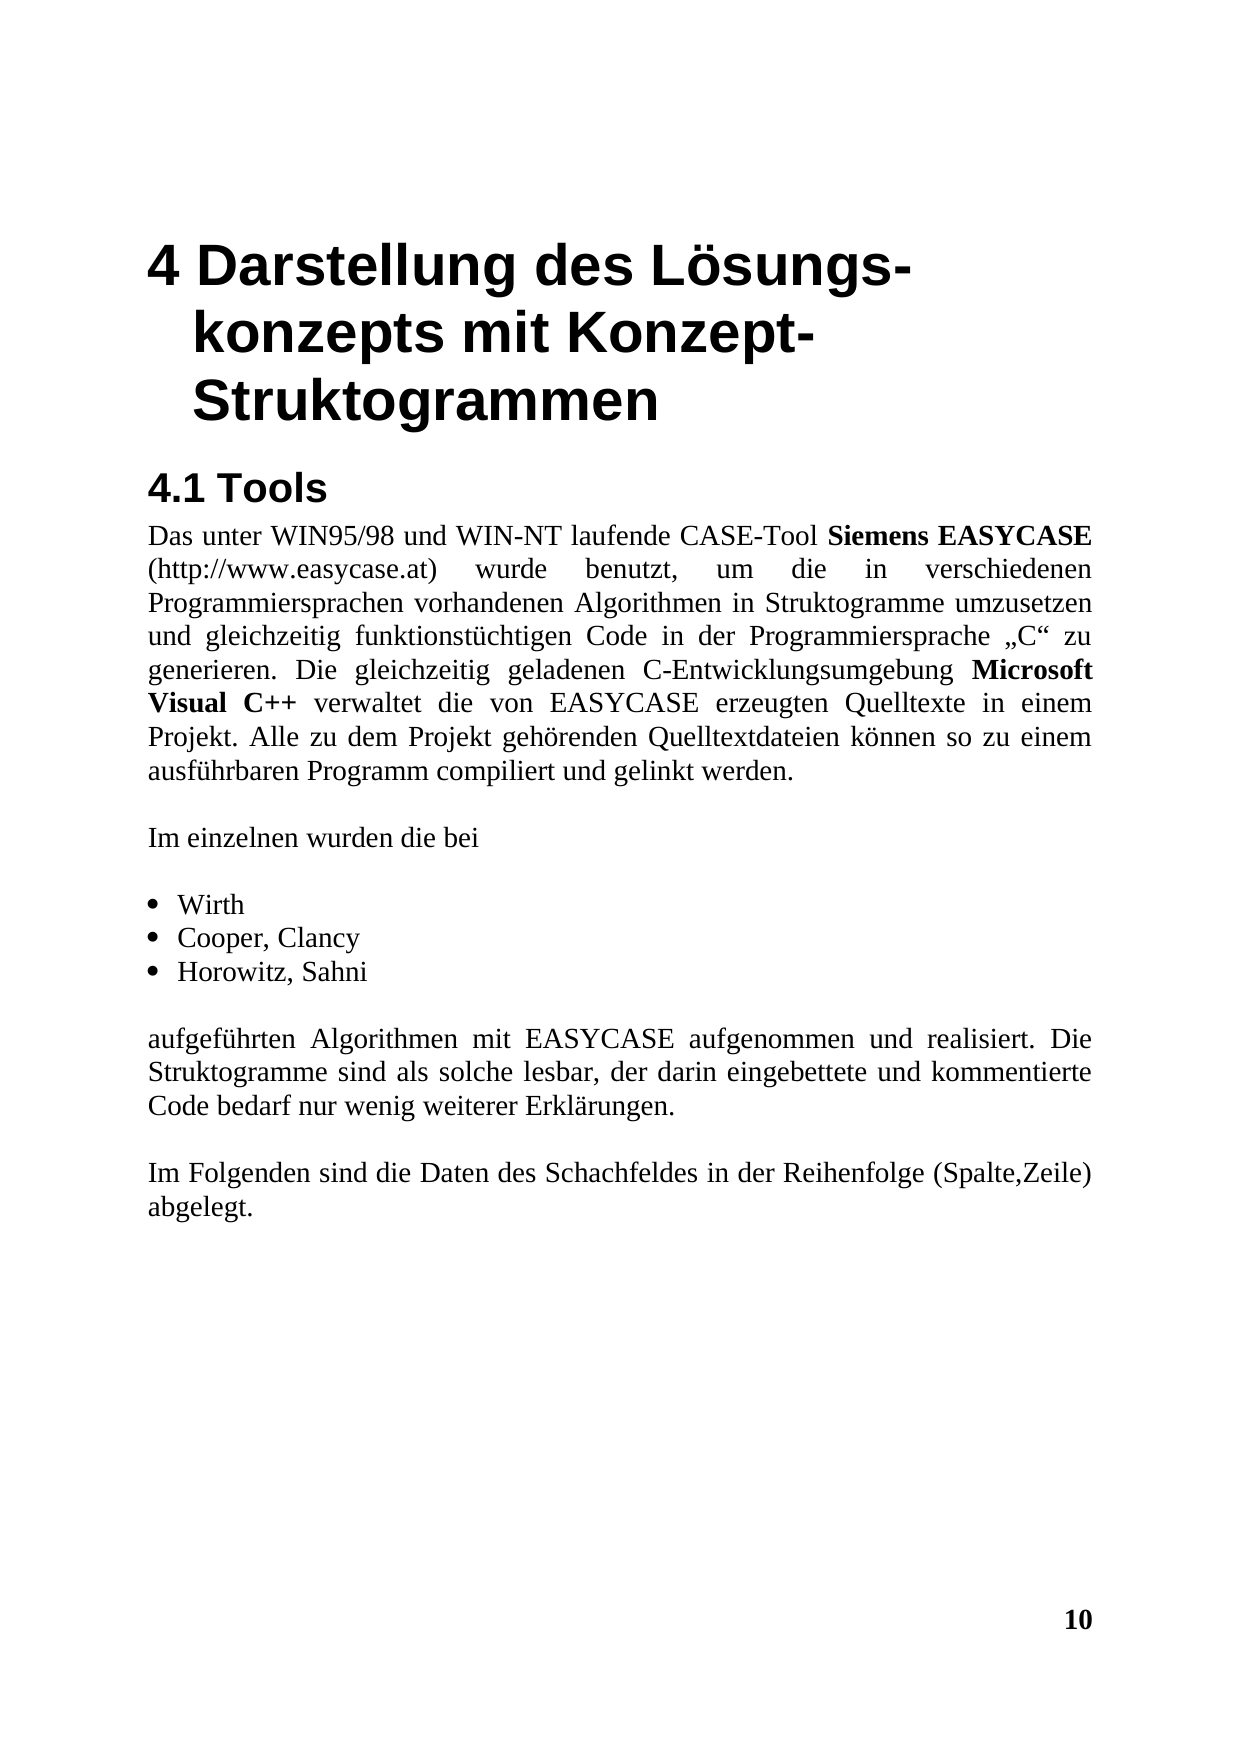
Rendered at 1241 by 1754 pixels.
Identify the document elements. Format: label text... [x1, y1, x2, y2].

list Wirth [148, 887, 1093, 921]
text aufgeführten Algorithmen mit EASYCASE aufgenommen und realisiert. Die Struktogramme sind als solche lesbar, der darin eingebettete und kommentierte Code bedarf nur wenig weiterer Erklärungen. [148, 1021, 1093, 1122]
text Das unter WIN95/98 und WIN-NT laufende CASE-Tool Siemens EASYCASE (http://www.easycase.at) wurde benutzt, um die in verschiedenen Programmiersprachen vorhandenen Algorithmen in Struktogramme umzusetzen und gleichzeitig funktionstüchtigen Code in der Programmiersprache „C“ zu generieren. Die gleichzeitig geladenen C-Entwicklungsumgebung Microsoft Visual C++ verwaltet die von EASYCASE erzeugten Quelltexte in einem Projekt. Alle zu dem Projekt gehörenden Quelltextdateien können so zu einem ausführbaren Programm compiliert und gelinkt werden. [148, 518, 1093, 786]
text Im einzelnen wurden die bei [148, 820, 1093, 853]
list Horowitz, Sahni [148, 954, 1093, 988]
text Im Folgenden sind die Daten des Schachfeldes in der Reihenfolge (Spalte,Zeile) abgelegt. [148, 1155, 1093, 1222]
list Cooper, Clancy [148, 921, 1093, 954]
subtitle 4 Darstellung des Lösungs-konzepts mit Konzept-Struktogrammen [148, 230, 1093, 433]
subtitle 4.1 Tools [148, 464, 1093, 512]
